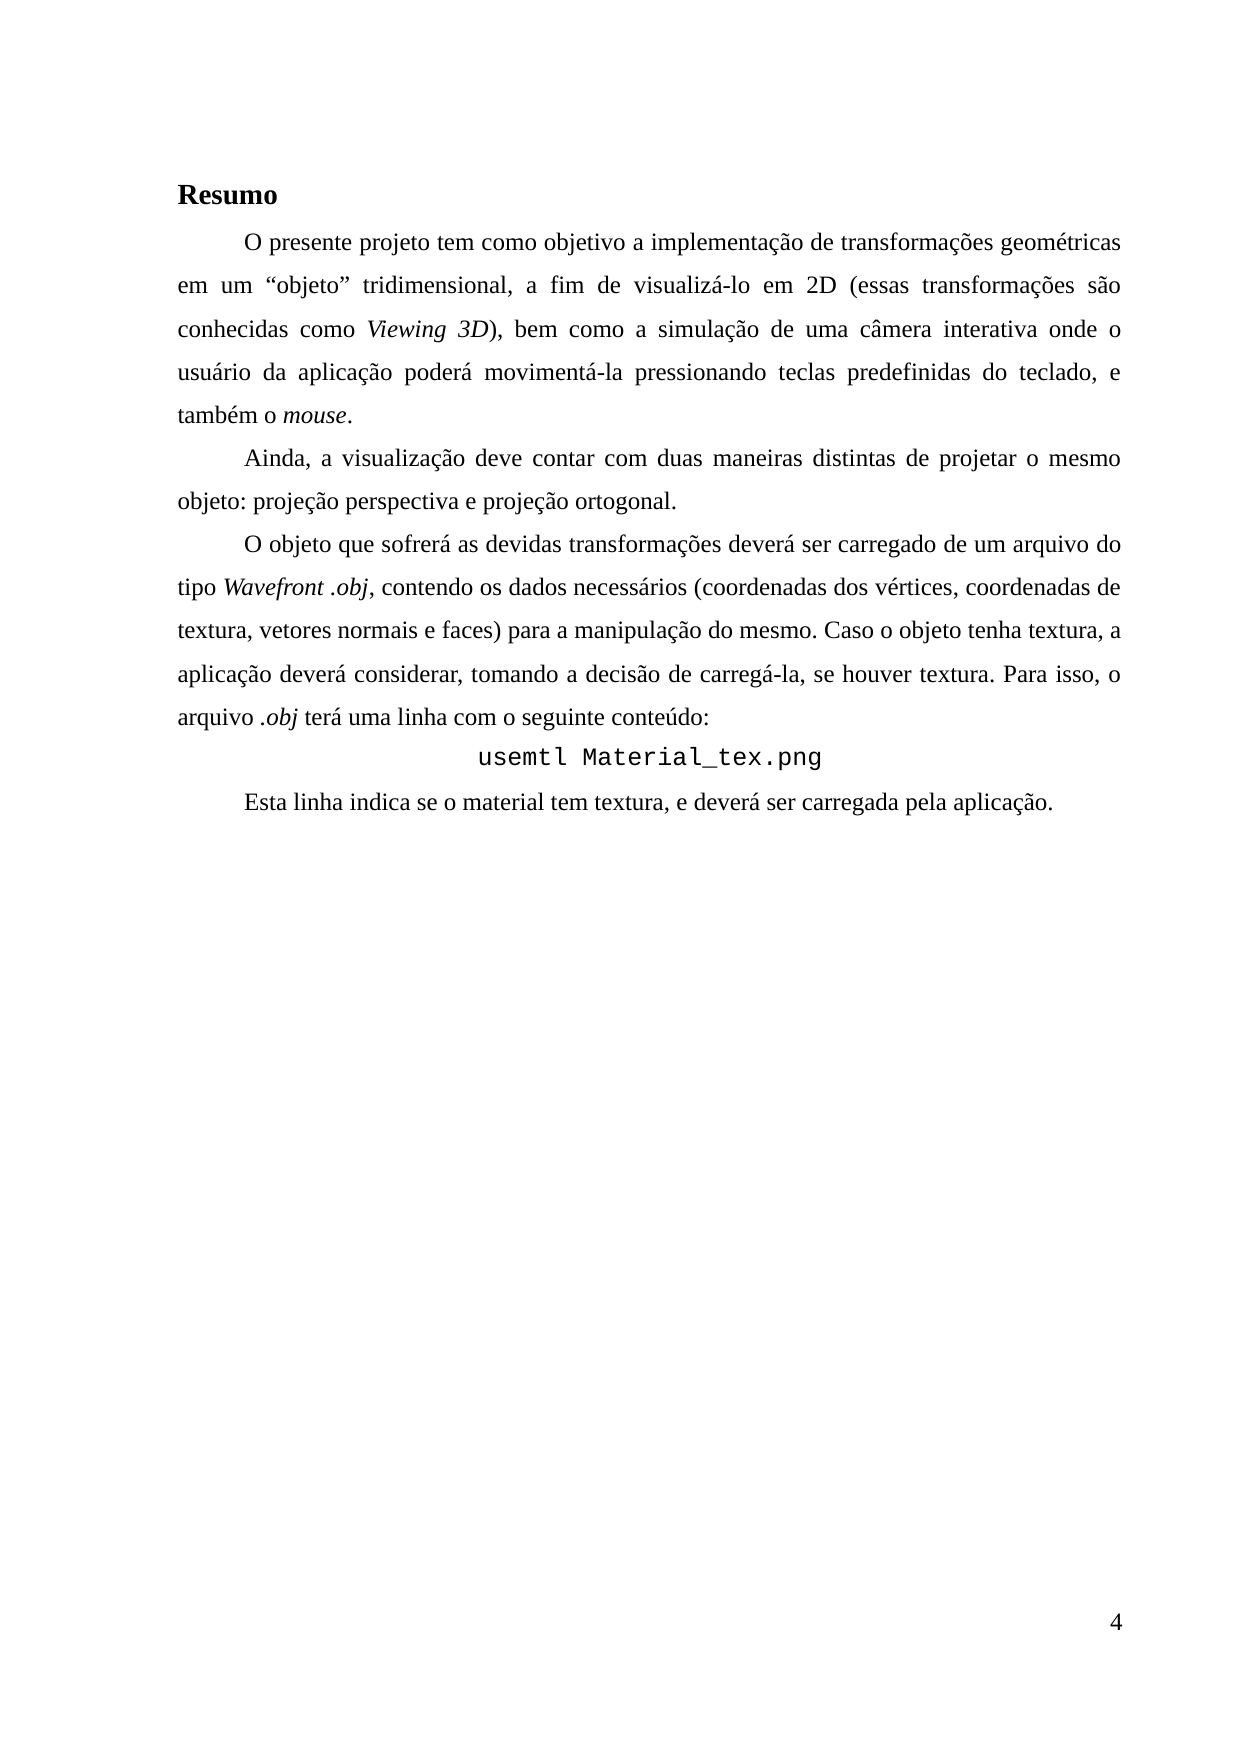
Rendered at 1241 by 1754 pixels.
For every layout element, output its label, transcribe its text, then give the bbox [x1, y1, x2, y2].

text Esta linha indica se o material tem textura, e deverá ser carregada pela aplicação. [177, 787, 1122, 816]
text O objeto que sofrerá as devidas transformações deverá ser carregado de um arquivo do tipo Wavefront .obj, contendo os dados necessários (coordenadas dos vértices, coordenadas de textura, vetores normais e faces) para a manipulação do mesmo. Caso o objeto tenha textura, a aplicação deverá considerar, tomando a decisão de carregá-la, se houver textura. Para isso, o arquivo .obj terá uma linha com o seguinte conteúdo: [177, 529, 1122, 731]
text Ainda, a visualização deve contar com duas maneiras distintas de projetar o mesmo objeto: projeção perspectiva e projeção ortogonal. [177, 443, 1122, 515]
text O presente projeto tem como objetivo a implementação de transformações geométricas em um “objeto” tridimensional, a fim de visualizá-lo em 2D (essas transformações são conhecidas como Viewing 3D), bem como a simulação de uma câmera interativa onde o usuário da aplicação poderá movimentá-la pressionando teclas predefinidas do teclado, e também o mouse. [177, 227, 1122, 429]
text usemtl Material_tex.png [177, 745, 1122, 773]
subtitle Resumo [177, 177, 1122, 211]
